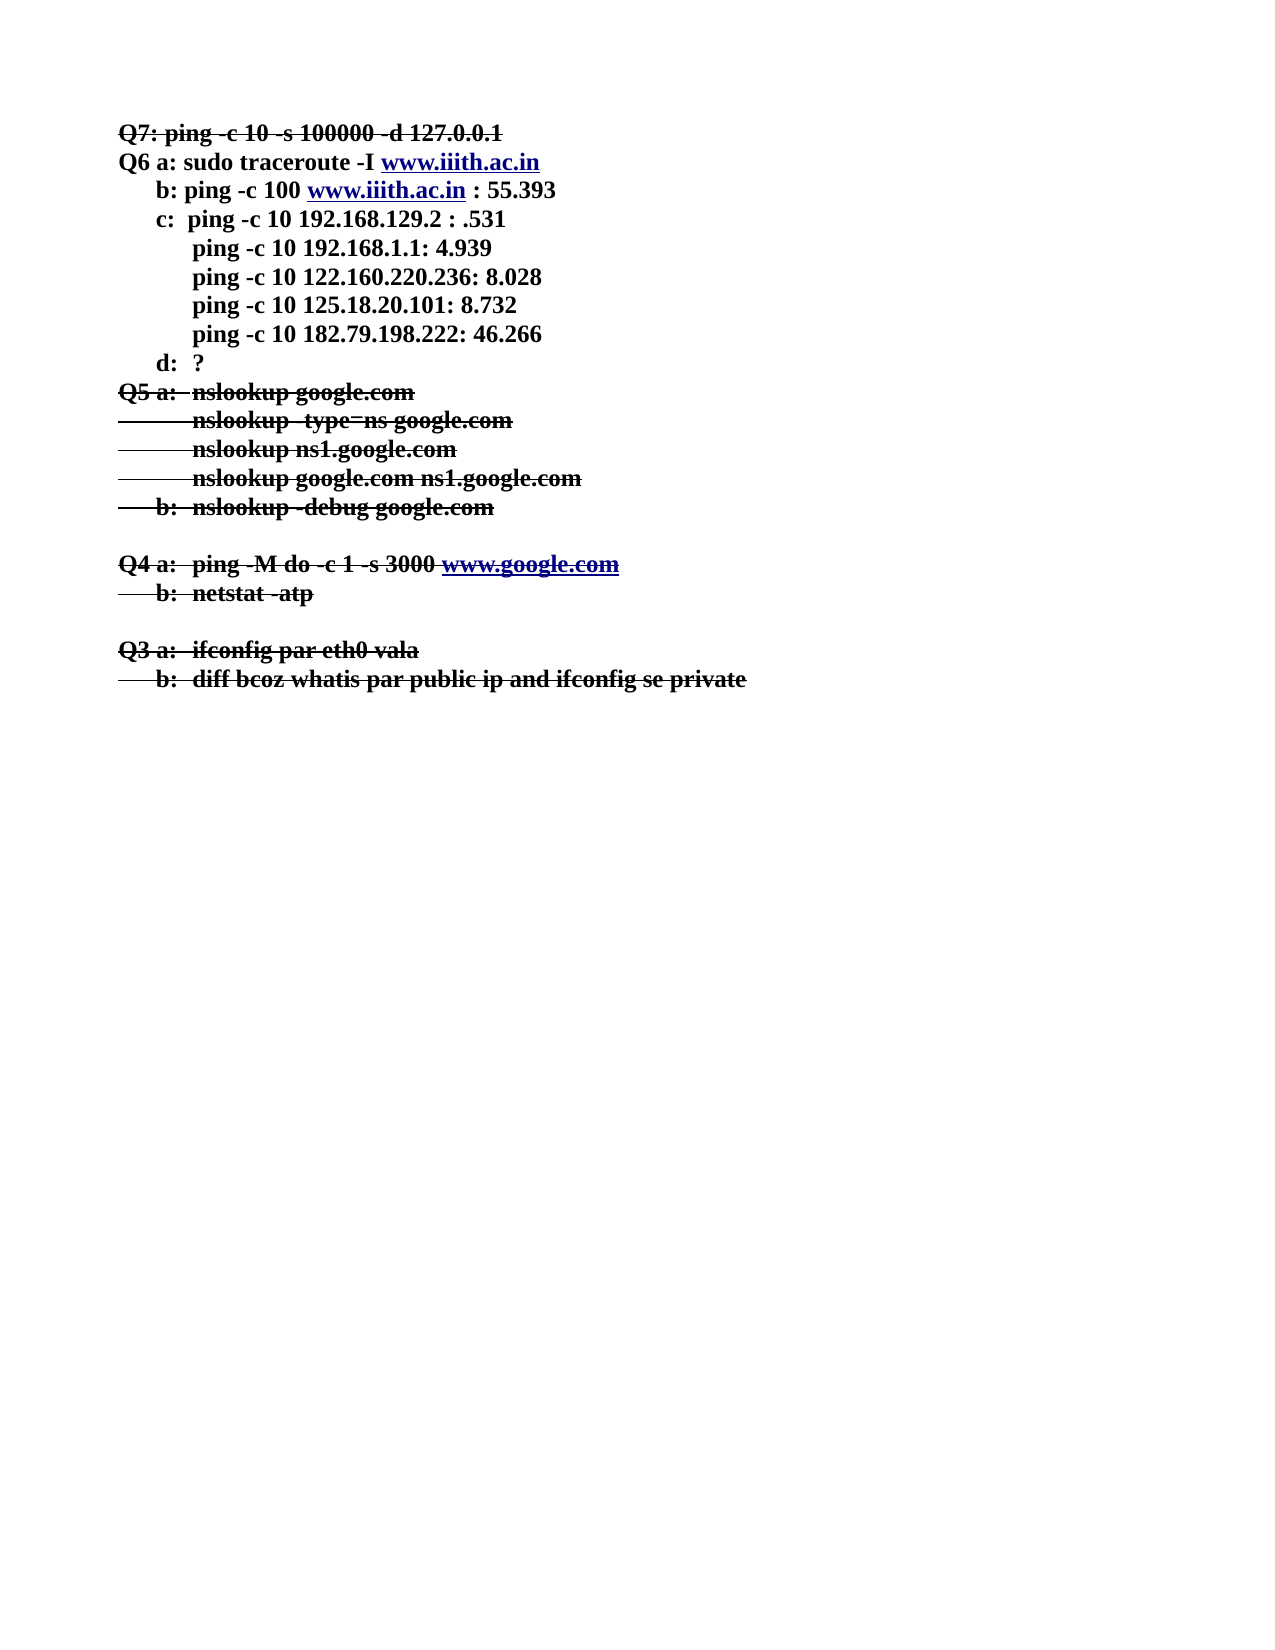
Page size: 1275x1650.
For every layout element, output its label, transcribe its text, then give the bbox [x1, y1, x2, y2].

text b: netstat -atp [118, 578, 1157, 607]
text Q7: ping -c 10 -s 100000 -d 127.0.0.1 [118, 118, 1157, 147]
text Q4 a: ping -M do -c 1 -s 3000 www.google.com [118, 549, 1157, 578]
text c: ping -c 10 192.168.129.2 : .531 [118, 204, 1157, 233]
text nslookup -type=ns google.com [118, 406, 1157, 434]
text Q6 a: sudo traceroute -I www.iiith.ac.in [118, 147, 1157, 176]
text nslookup ns1.google.com [118, 434, 1157, 463]
text b: nslookup -debug google.com [118, 492, 1157, 521]
text ping -c 10 182.79.198.222: 46.266 [118, 319, 1157, 348]
text Q5 a: nslookup google.com [118, 377, 1157, 406]
text b: diff bcoz whatis par public ip and ifconfig se private [118, 664, 1157, 693]
text b: ping -c 100 www.iiith.ac.in : 55.393 [118, 176, 1157, 204]
text ping -c 10 122.160.220.236: 8.028 [118, 262, 1157, 291]
text Q3 a: ifconfig par eth0 vala [118, 636, 1157, 664]
text ping -c 10 125.18.20.101: 8.732 [118, 291, 1157, 319]
text d: ? [118, 348, 1157, 377]
text nslookup google.com ns1.google.com [118, 463, 1157, 492]
text ping -c 10 192.168.1.1: 4.939 [118, 233, 1157, 262]
